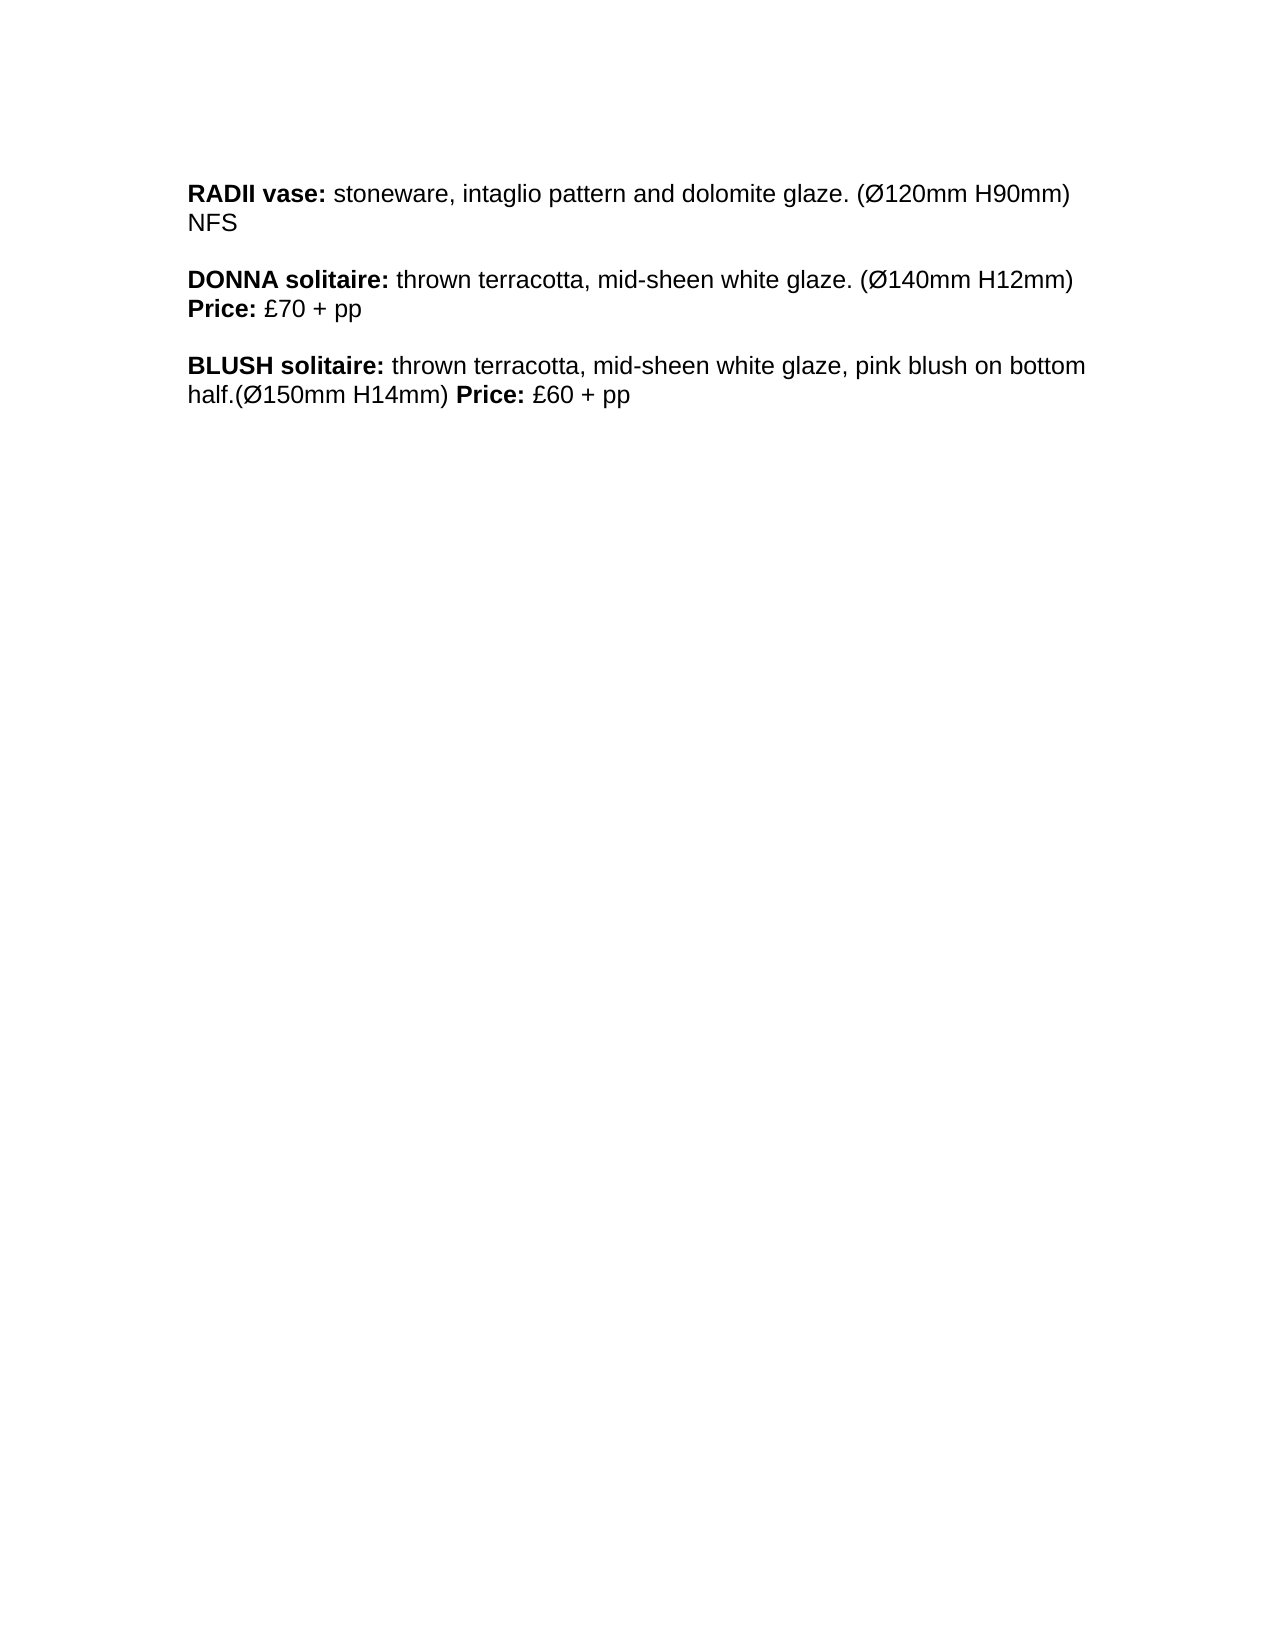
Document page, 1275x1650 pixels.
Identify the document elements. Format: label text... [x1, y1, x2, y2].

text BLUSH solitaire: thrown terracotta, mid-sheen white glaze, pink blush on bottom half.(Ø150mm H14mm) Price: £60 + pp [187, 351, 1087, 409]
text RADII vase: stoneware, intaglio pattern and dolomite glaze. (Ø120mm H90mm) NFS [187, 179, 1087, 236]
text DONNA solitaire: thrown terracotta, mid-sheen white glaze. (Ø140mm H12mm) Price: £70 + pp [187, 265, 1087, 322]
